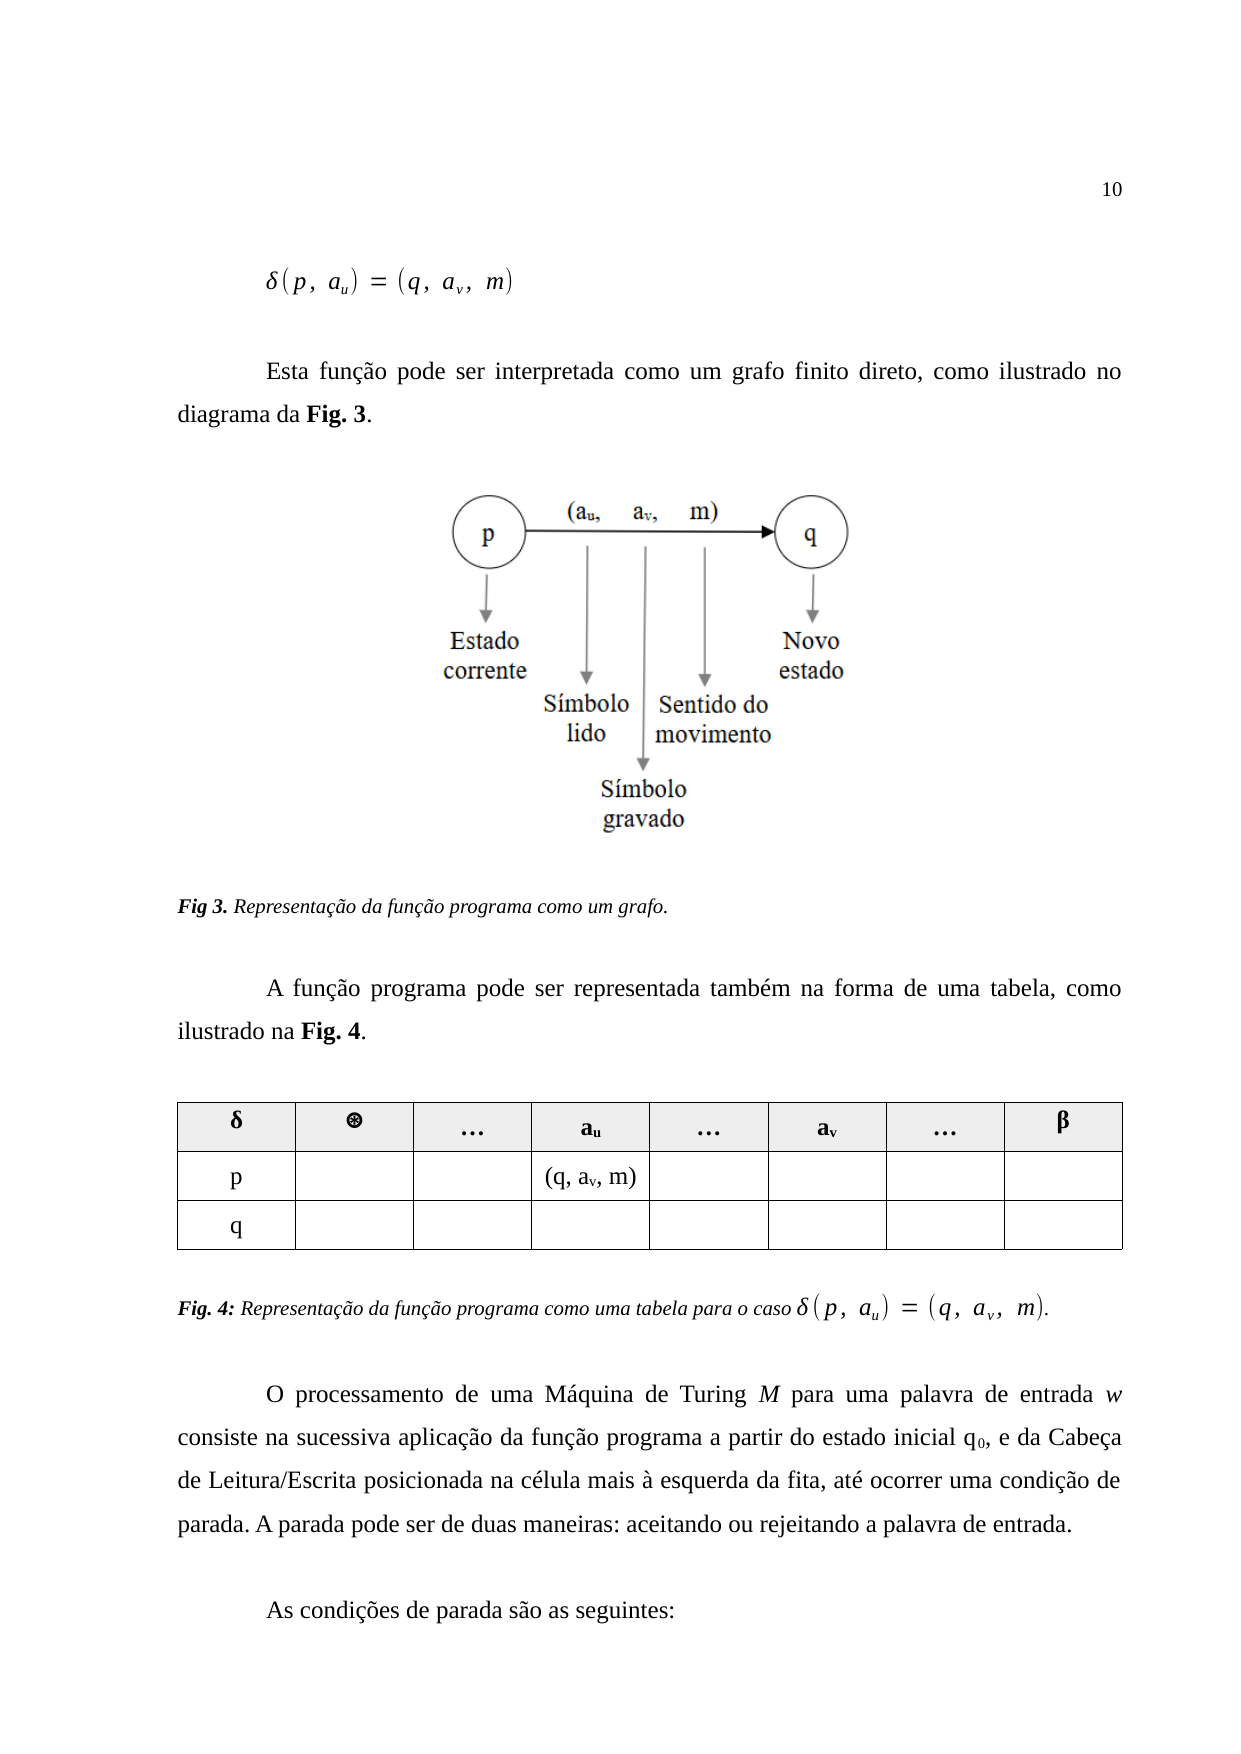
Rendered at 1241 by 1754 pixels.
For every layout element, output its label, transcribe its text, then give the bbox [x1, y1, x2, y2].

table_cell [532, 1201, 649, 1249]
table_cell p [178, 1152, 295, 1200]
text Esta função pode ser interpretada como um grafo finito direto, como ilustrado no diagrama da Fig. 3. [177, 356, 1122, 428]
table_cell [1005, 1152, 1122, 1200]
table_cell [887, 1152, 1004, 1200]
table_cell [769, 1152, 886, 1200]
text Fig. 4: Representação da função programa como uma tabela para o caso . [177, 1292, 1122, 1324]
table_header … [650, 1103, 768, 1151]
table_cell [650, 1152, 768, 1200]
table_header … [414, 1103, 531, 1151]
table_cell [1005, 1201, 1122, 1249]
table_cell q [178, 1201, 295, 1249]
table_header av [769, 1103, 886, 1151]
table_header β [1005, 1103, 1122, 1151]
text O processamento de uma Máquina de Turing M para uma palavra de entrada w consiste na sucessiva aplicação da função programa a partir do estado inicial q0, e da Cabeça de Leitura/Escrita posicionada na célula mais à esquerda da fita, até ocorrer uma condição de parada. A parada pode ser de duas maneiras: aceitando ou rejeitando a palavra de entrada. [177, 1379, 1122, 1537]
picture [439, 485, 860, 836]
table_header … [887, 1103, 1004, 1151]
table_cell [414, 1152, 531, 1200]
table_header δ [178, 1103, 295, 1151]
table_cell [296, 1201, 413, 1249]
table_cell [296, 1152, 413, 1200]
table_header au [532, 1103, 649, 1151]
table_cell [887, 1201, 1004, 1249]
table_header ⊛ [296, 1103, 413, 1151]
table_cell [414, 1201, 531, 1249]
text As condições de parada são as seguintes: [177, 1595, 1122, 1624]
text A função programa pode ser representada também na forma de uma tabela, como ilustrado na Fig. 4. [177, 973, 1122, 1044]
table_cell (q, av, m) [532, 1152, 649, 1200]
table_cell [769, 1201, 886, 1249]
text Fig 3. Representação da função programa como um grafo. [177, 893, 1122, 918]
table_cell [650, 1201, 768, 1249]
